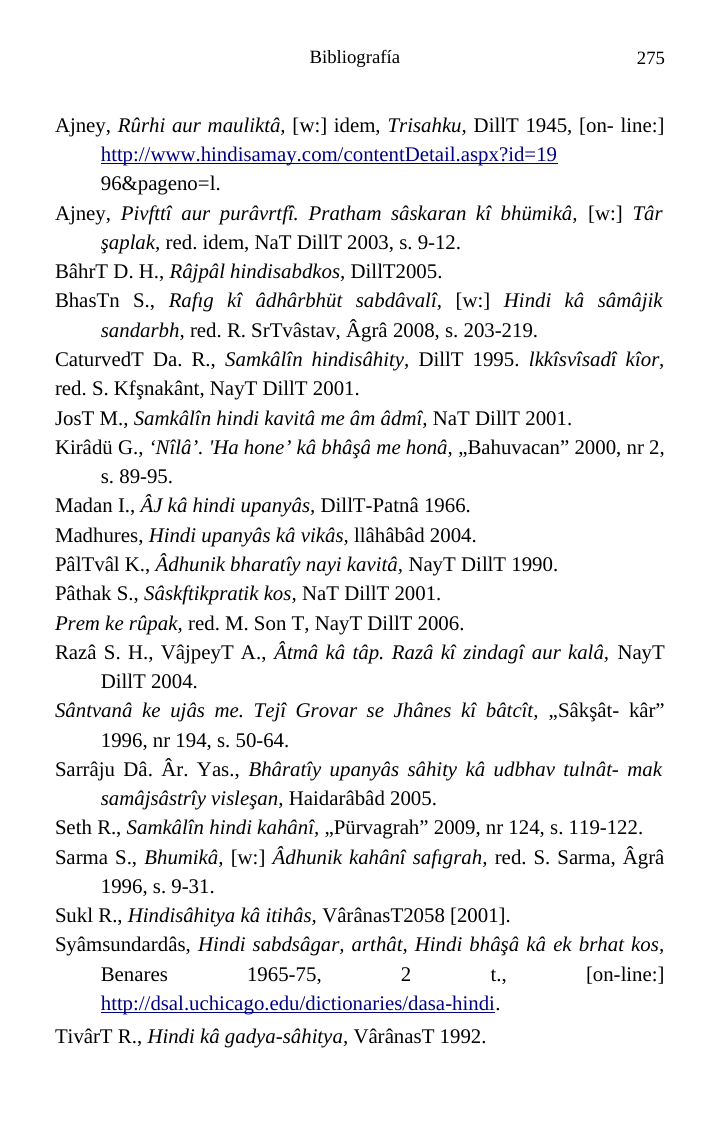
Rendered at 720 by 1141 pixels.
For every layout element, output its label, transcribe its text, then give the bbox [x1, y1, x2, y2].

text Razâ S. H., VâjpeyT A., Âtmâ kâ tâp. Razâ kî zindagî aur kalâ, NayT DillT 2004. [55, 640, 665, 693]
text CaturvedT Da. R., Samkâlîn hindisâhity, DillT 1995. lkkîsvîsadî kîor, red. S. Kfşnakânt, NayT DillT 2001. [55, 347, 665, 400]
text Bibliografía [309, 46, 411, 68]
text Sukl R., Hindisâhitya kâ itihâs, VârânasT2058 [2001]. [55, 903, 665, 927]
text Syâmsundardâs, Hindi sabdsâgar, arthât, Hindi bhâşâ kâ ek brhat kos, Benares 1965-75, 2 t., [on-line:] http://dsal.uchicago.edu/dictionaries/dasa-hindi. [55, 932, 665, 1015]
text Ajney, Pivfttî aur purâvrtfî. Pratham sâskaran kî bhümikâ, [w:] Târ şaplak, red. idem, NaT DillT 2003, s. 9-12. [55, 201, 665, 254]
text BâhrT D. H., Râjpâl hindisabdkos, DillT2005. [55, 259, 665, 283]
text Madan I., ÂJ kâ hindi upanyâs, DillT-Patnâ 1966. [55, 493, 665, 517]
text Sarma S., Bhumikâ, [w:] Âdhunik kahânî safıgrah, red. S. Sarma, Âgrâ 1996, s. 9-31. [55, 844, 665, 898]
text Pâthak S., Sâskftikpratik kos, NaT DillT 2001. [55, 581, 665, 605]
text JosT M., Samkâlîn hindi kavitâ me âm âdmî, NaT DillT 2001. [55, 406, 665, 429]
text Prem ke rûpak, red. M. Son T, NayT DillT 2006. [55, 610, 665, 634]
text Kirâdü G., ‘Nîlâ’. 'Ha hone’ kâ bhâşâ me honâ, „Bahuvacan” 2000, nr 2, s. 89-95. [55, 435, 665, 488]
text Seth R., Samkâlîn hindi kahânî, „Pürvagrah” 2009, nr 124, s. 119-122. [55, 815, 665, 839]
text PâlTvâl K., Âdhunik bharatîy nayi kavitâ, NayT DillT 1990. [55, 552, 665, 576]
text 275 [625, 47, 665, 66]
text Sântvanâ ke ujâs me. Tejî Grovar se Jhânes kî bâtcît, „Sâkşât- kâr” 1996, nr 194, s. 50-64. [55, 698, 665, 752]
text Ajney, Rûrhi aur mauliktâ, [w:] idem, Trisahku, DillT 1945, [on- line:] http://www.hindisamay.com/contentDetail.aspx?id=19 96&pageno=l. [55, 113, 665, 195]
text Sarrâju Dâ. Âr. Yas., Bhâratîy upanyâs sâhity kâ udbhav tulnât- mak samâjsâstrîy visleşan, Haidarâbâd 2005. [55, 757, 665, 810]
text TivârT R., Hindi kâ gadya-sâhitya, VârânasT 1992. [55, 1024, 665, 1048]
text Madhures, Hindi upanyâs kâ vikâs, llâhâbâd 2004. [55, 523, 665, 547]
text BhasTn S., Rafıg kî âdhârbhüt sabdâvalî, [w:] Hindi kâ sâmâjik sandarbh, red. R. SrTvâstav, Âgrâ 2008, s. 203-219. [55, 288, 665, 342]
